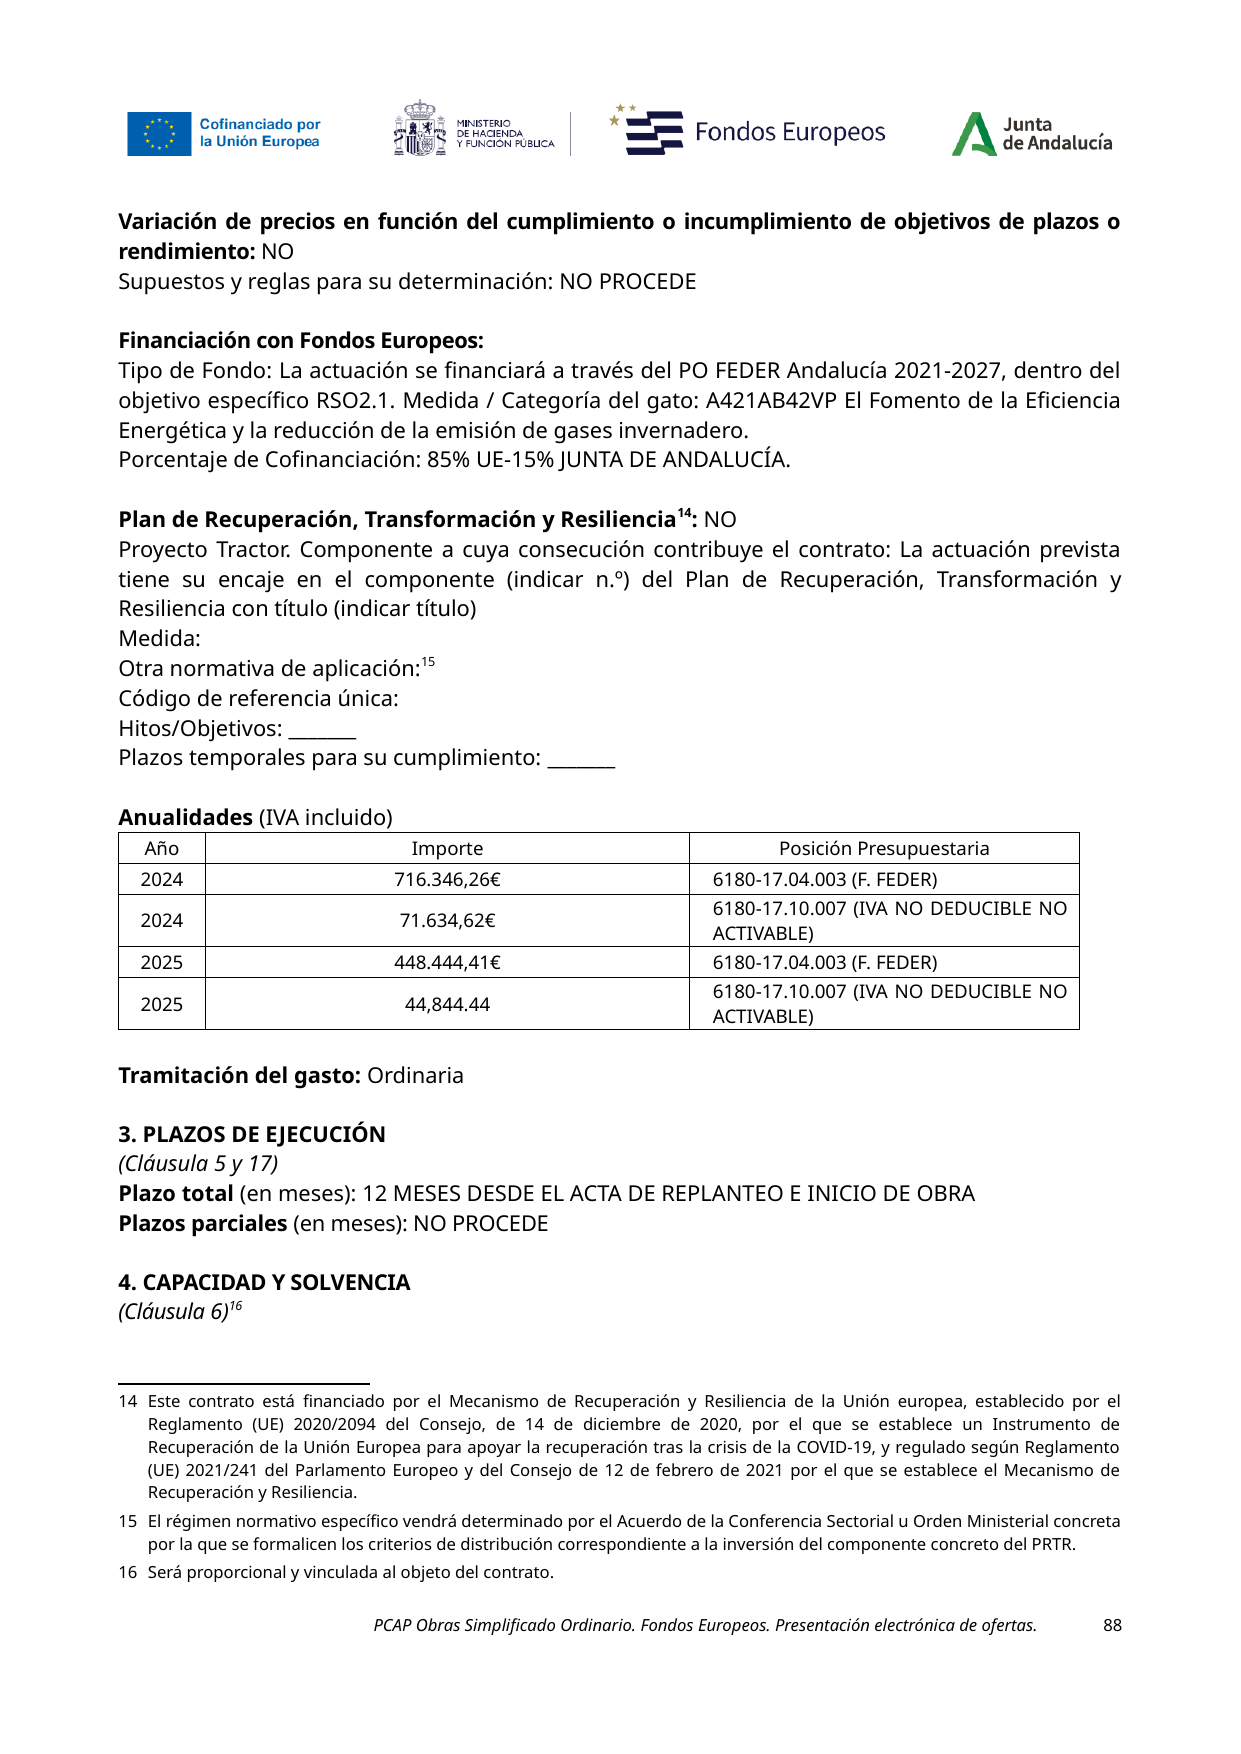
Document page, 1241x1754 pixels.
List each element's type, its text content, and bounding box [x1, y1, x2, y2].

text Plazos parciales (en meses): NO PROCEDE [118, 1208, 1122, 1238]
table_header Posición Presupuestaria [690, 833, 1079, 863]
text Este contrato está financiado por el Mecanismo de Recuperación y Resiliencia de la Unión europea, establecido por el Reglamento (UE) 2020/2094 del Consejo, de 14 de diciembre de 2020, por el que se establece un Instrumento de Recuperación de la Unión Europea para apoyar la recuperación tras la crisis de la COVID-19, y regulado según Reglamento (UE) 2021/241 del Parlamento Europeo y del Consejo de 12 de febrero de 2021 por el que se establece el Mecanismo de Recuperación y Resiliencia. [118, 1390, 1122, 1504]
text Otra normativa de aplicación: [118, 653, 1122, 683]
text Proyecto Tractor. Componente a cuya consecución contribuye el contrato: La actuación prevista tiene su encaje en el componente (indicar n.º) del Plan de Recuperación, Transformación y Resiliencia con título (indicar título) [118, 534, 1122, 623]
table_cell 2025 [119, 978, 205, 1029]
table_header Año [119, 833, 205, 863]
text Plan de Recuperación, Transformación y Resiliencia: NO [118, 504, 1122, 534]
text El régimen normativo específico vendrá determinado por el Acuerdo de la Conferencia Sectorial u Orden Ministerial concreta por la que se formalicen los criterios de distribución correspondiente a la inversión del componente concreto del PRTR. [118, 1509, 1122, 1555]
table_cell 2025 [119, 947, 205, 977]
text 3. PLAZOS DE EJECUCIÓN [118, 1119, 1122, 1148]
table_cell 716.346,26€ [206, 864, 689, 894]
table_cell 6180-17.04.003 (F. FEDER) [690, 947, 1079, 977]
table_cell 6180-17.10.007 (IVA NO DEDUCIBLE NO ACTIVABLE) [690, 895, 1079, 946]
text (Cláusula 5 y 17) [118, 1148, 1122, 1178]
text Supuestos y reglas para su determinación: NO PROCEDE [118, 266, 1122, 296]
text 4. CAPACIDAD Y SOLVENCIA [118, 1267, 1122, 1296]
table_header Importe [206, 833, 689, 863]
table_cell 6180-17.04.003 (F. FEDER) [690, 864, 1079, 894]
text Porcentaje de Cofinanciación: 85% UE-15% JUNTA DE ANDALUCÍA. [118, 444, 1122, 474]
text Plazos temporales para su cumplimiento: _______ [118, 742, 1122, 772]
table_cell 2024 [119, 895, 205, 946]
text Plazo total (en meses): 12 MESES DESDE EL ACTA DE REPLANTEO E INICIO DE OBRA [118, 1178, 1122, 1208]
table_cell 71.634,62€ [206, 895, 689, 946]
table_cell 448.444,41€ [206, 947, 689, 977]
table_cell 44.844,44 [206, 978, 689, 1029]
text Medida: [118, 623, 1122, 653]
text Anualidades (IVA incluido) [118, 802, 1122, 832]
text Código de referencia única: [118, 683, 1122, 713]
text (Cláusula 6) [118, 1296, 1122, 1326]
picture [118, 88, 1123, 163]
text Tipo de Fondo: La actuación se financiará a través del PO FEDER Andalucía 2021-2027, dentro del objetivo específico RSO2.1. Medida / Categoría del gato: A421AB42VP El Fomento de la Eficiencia Energética y la reducción de la emisión de gases invernadero. [118, 355, 1122, 444]
text Tramitación del gasto: Ordinaria [118, 1060, 1122, 1090]
text Variación de precios en función del cumplimiento o incumplimiento de objetivos de plazos o rendimiento: NO [118, 206, 1122, 266]
table_cell 6180-17.10.007 (IVA NO DEDUCIBLE NO ACTIVABLE) [690, 978, 1079, 1029]
text Hitos/Objetivos: _______ [118, 713, 1122, 742]
table_cell 2024 [119, 864, 205, 894]
text Financiación con Fondos Europeos: [118, 325, 1122, 355]
text Será proporcional y vinculada al objeto del contrato. [118, 1561, 1122, 1584]
